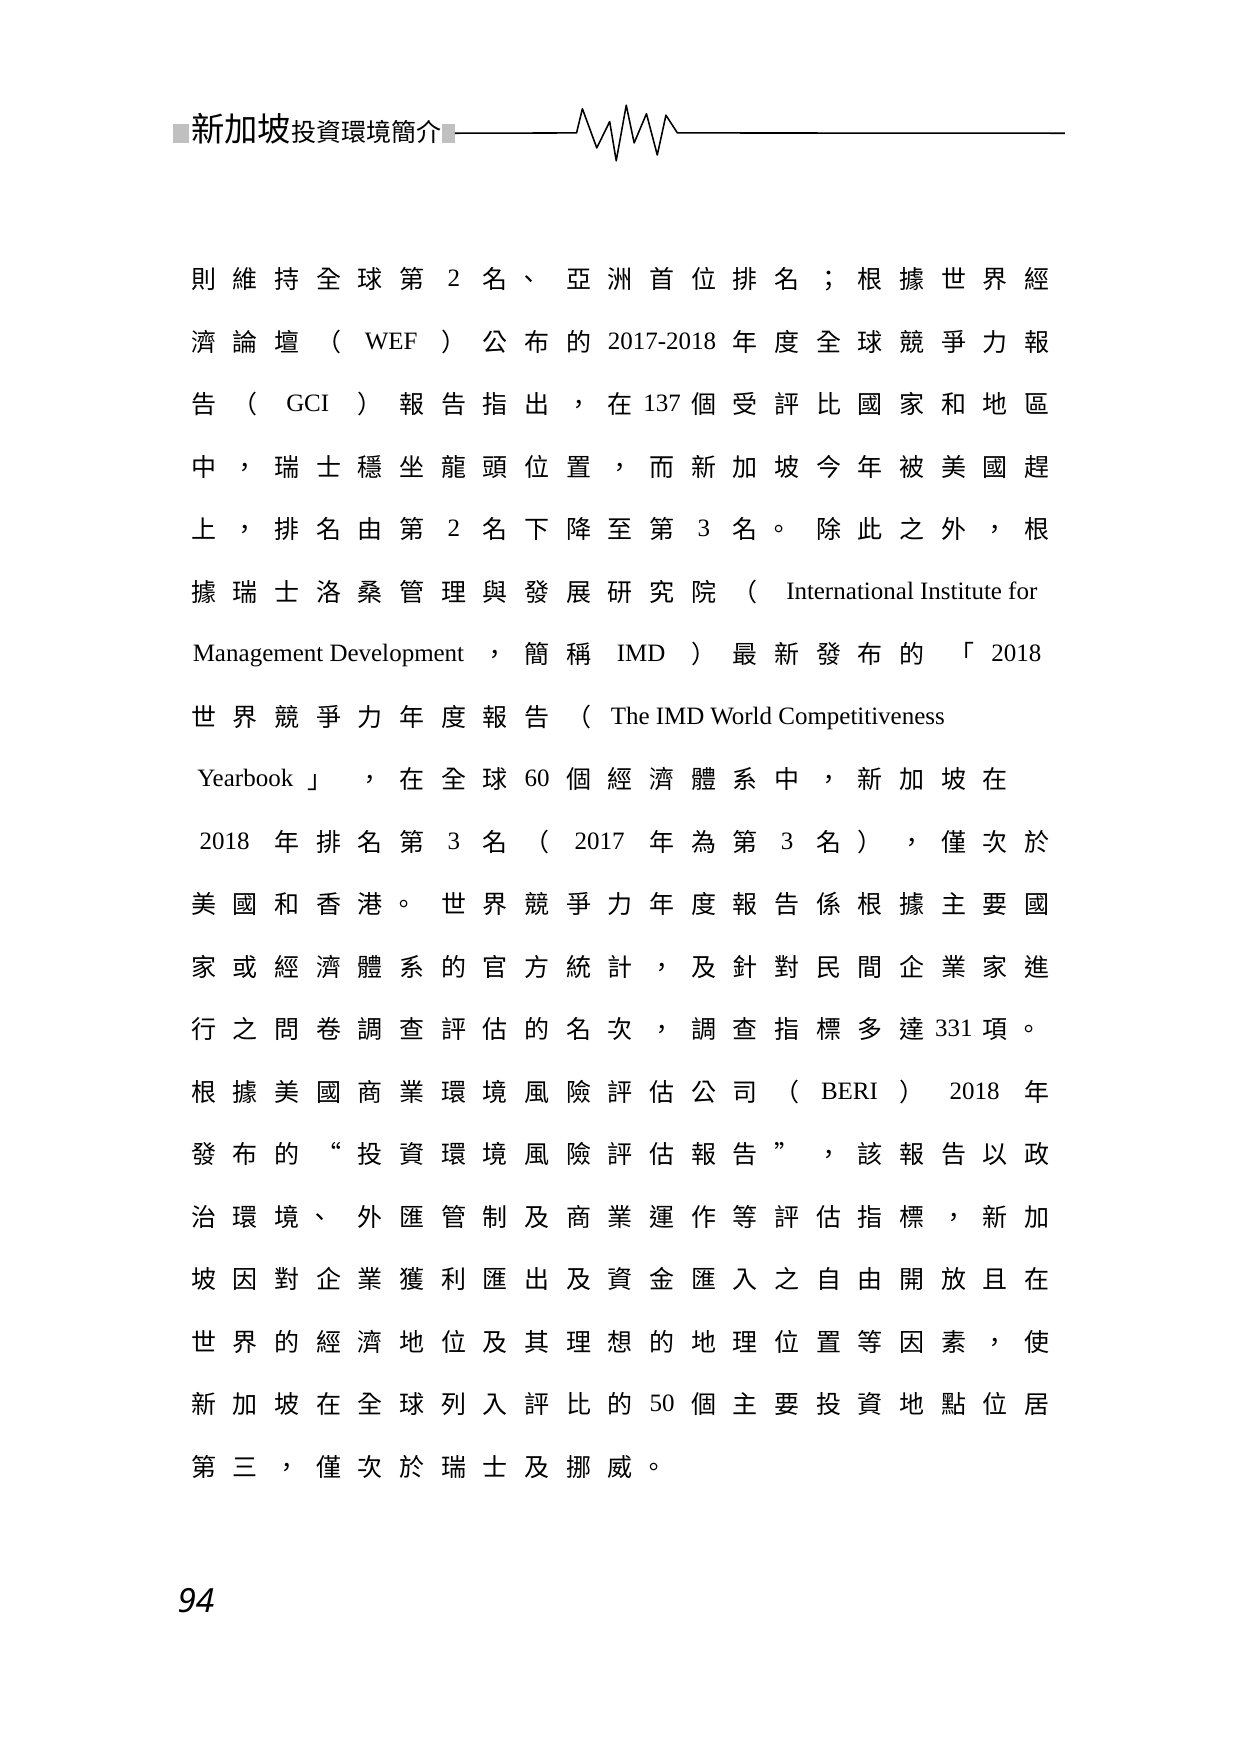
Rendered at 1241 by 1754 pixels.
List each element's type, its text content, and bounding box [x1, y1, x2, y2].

text 則維持全球第2名、亞洲首位排名；根據世界經濟論壇（WEF）公布的2017-2018年度全球競爭力報告（GCI）報告指出，在137個受評比國家和地區中，瑞士穩坐龍頭位置，而新加坡今年被美國趕上，排名由第2名下降至第3名。除此之外，根據瑞士洛桑管理與發展研究院（International Institute for Management Development，簡稱IMD）最新發布的「2018世界競爭力年度報告（The IMD World Competitiveness Yearbook」，在全球60個經濟體系中，新加坡在2018年排名第3名（2017年為第3名），僅次於美國和香港。世界競爭力年度報告係根據主要國家或經濟體系的官方統計，及針對民間企業家進行之問卷調查評估的名次，調查指標多達331項。根據美國商業環境風險評估公司（BERI）2018年發布的“投資環境風險評估報告”，該報告以政治環境、外匯管制及商業運作等評估指標，新加坡因對企業獲利匯出及資金匯入之自由開放且在世界的經濟地位及其理想的地理位置等因素，使新加坡在全球列入評比的50個主要投資地點位居第三，僅次於瑞士及挪威。 [183, 236, 1058, 1486]
